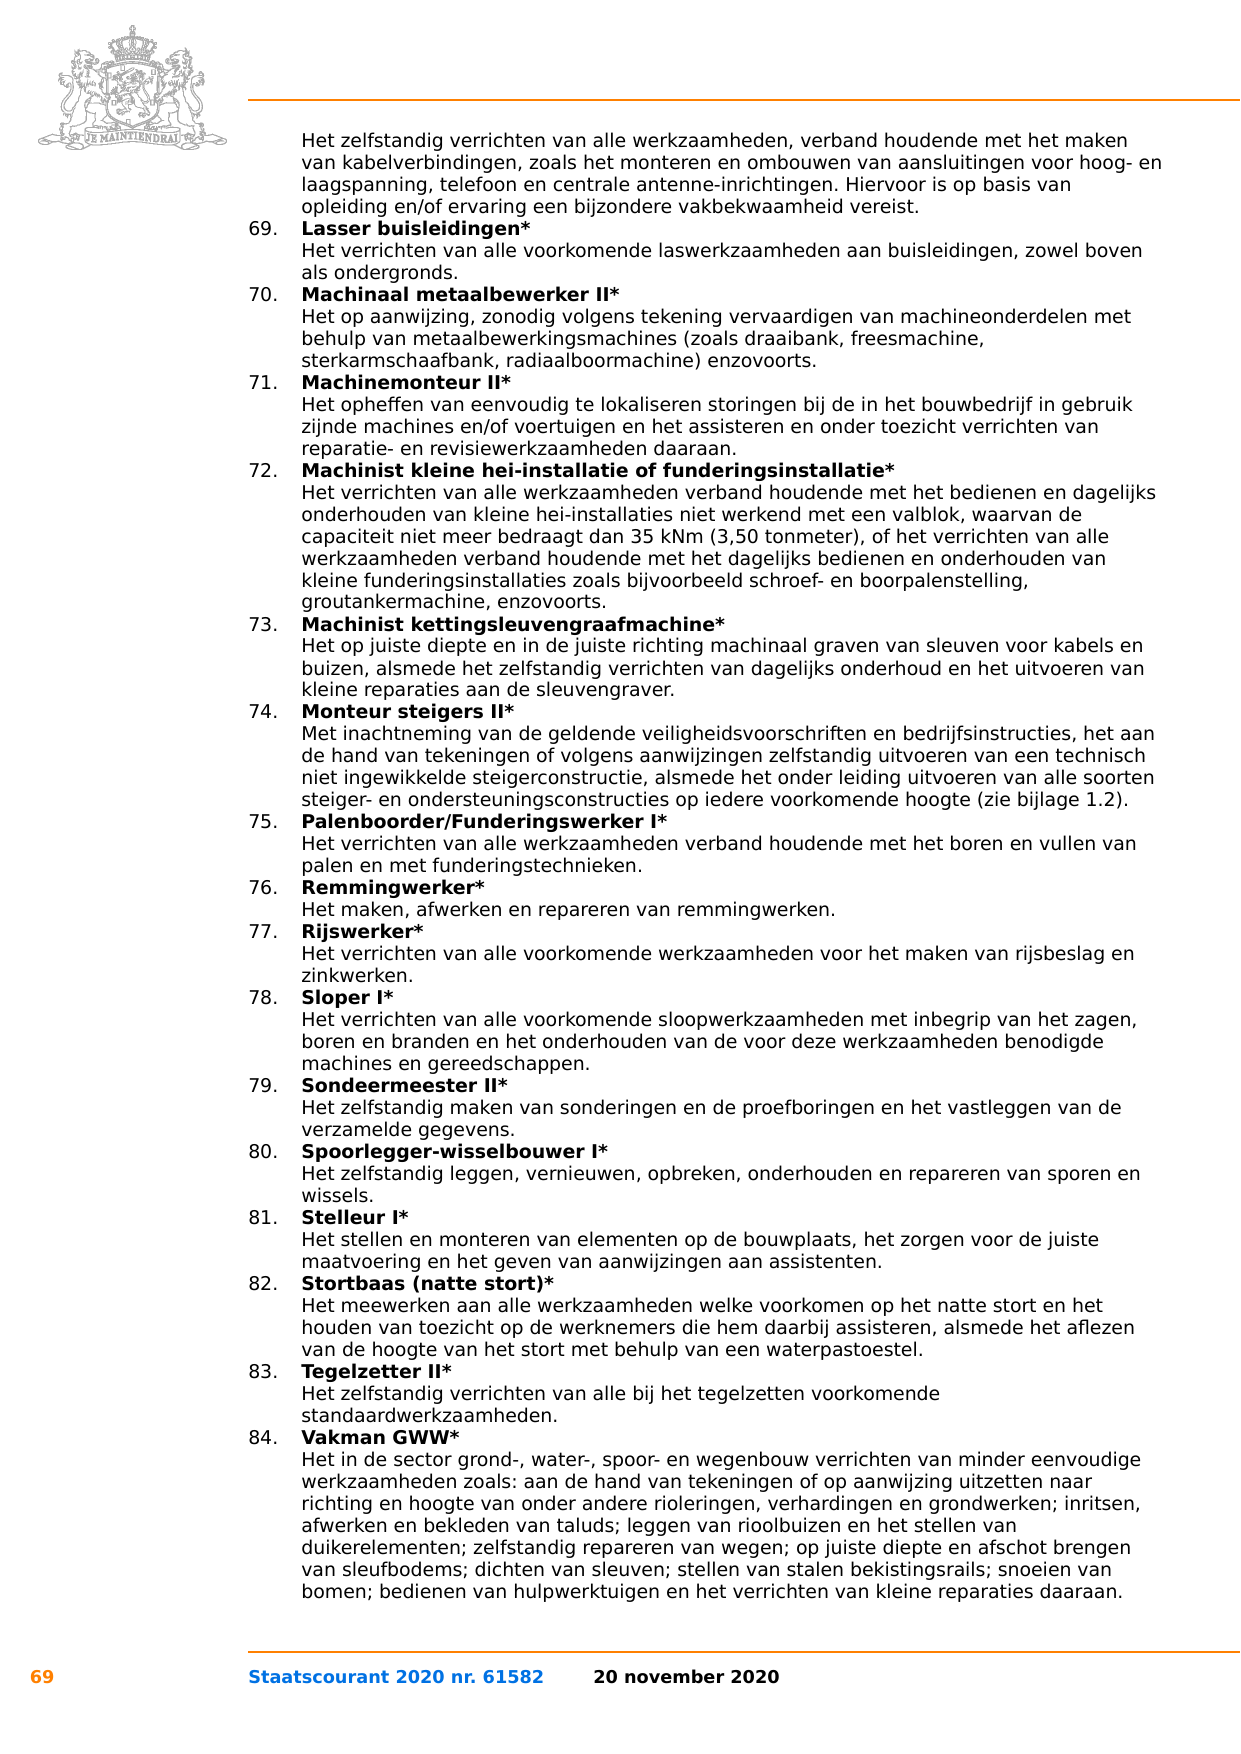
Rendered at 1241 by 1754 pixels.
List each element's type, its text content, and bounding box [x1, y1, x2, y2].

picture [38, 25, 227, 150]
text 69. Lasser buisleidingen* [248, 218, 1163, 240]
text Het opheffen van eenvoudig te lokaliseren storingen bij de in het bouwbedrijf in gebruik zijnde machines en/of voertuigen en het assisteren en onder toezicht verrichten van reparatie- en revisiewerkzaamheden daaraan. [301, 394, 1163, 459]
text Het verrichten van alle voorkomende sloopwerkzaamheden met inbegrip van het zagen, boren en branden en het onderhouden van de voor deze werkzaamheden benodigde machines en gereedschappen. [301, 1009, 1163, 1075]
text 78. Sloper I* [248, 987, 1163, 1009]
text Het verrichten van alle voorkomende laswerkzaamheden aan buisleidingen, zowel boven als ondergronds. [301, 240, 1163, 284]
text 77. Rijswerker* [248, 921, 1163, 943]
text 80. Spoorlegger-wisselbouwer I* [248, 1141, 1163, 1163]
text 72. Machinist kleine hei-installatie of funderingsinstallatie* [248, 459, 1163, 482]
text Het stellen en monteren van elementen op de bouwplaats, het zorgen voor de juiste maatvoering en het geven van aanwijzingen aan assistenten. [301, 1229, 1163, 1273]
text 70. Machinaal metaalbewerker II* [248, 284, 1163, 306]
text Het verrichten van alle werkzaamheden verband houdende met het bedienen en dagelijks onderhouden van kleine hei-installaties niet werkend met een valblok, waarvan de capaciteit niet meer bedraagt dan 35 kNm (3,50 tonmeter), of het verrichten van alle werkzaamheden verband houdende met het dagelijks bedienen en onderhouden van kleine funderingsinstallaties zoals bijvoorbeeld schroef- en boorpalenstelling, groutankermachine, enzovoorts. [301, 482, 1163, 613]
text Het op juiste diepte en in de juiste richting machinaal graven van sleuven voor kabels en buizen, alsmede het zelfstandig verrichten van dagelijks onderhoud en het uitvoeren van kleine reparaties aan de sleuvengraver. [301, 635, 1163, 701]
text Met inachtneming van de geldende veiligheidsvoorschriften en bedrijfsinstructies, het aan de hand van tekeningen of volgens aanwijzingen zelfstandig uitvoeren van een technisch niet ingewikkelde steigerconstructie, alsmede het onder leiding uitvoeren van alle soorten steiger- en ondersteuningsconstructies op iedere voorkomende hoogte (zie bijlage 1.2). [301, 723, 1163, 811]
text 83. Tegelzetter II* [248, 1361, 1163, 1383]
text Het in de sector grond-, water-, spoor- en wegenbouw verrichten van minder eenvoudige werkzaamheden zoals: aan de hand van tekeningen of op aanwijzing uitzetten naar richting en hoogte van onder andere rioleringen, verhardingen en grondwerken; inritsen, afwerken en bekleden van taluds; leggen van rioolbuizen en het stellen van duikerelementen; zelfstandig repareren van wegen; op juiste diepte en afschot brengen van sleufbodems; dichten van sleuven; stellen van stalen bekistingsrails; snoeien van bomen; bedienen van hulpwerktuigen en het verrichten van kleine reparaties daaraan. [301, 1449, 1163, 1602]
text 84. Vakman GWW* [248, 1427, 1163, 1449]
text Het zelfstandig leggen, vernieuwen, opbreken, onderhouden en repareren van sporen en wissels. [301, 1163, 1163, 1207]
text Het maken, afwerken en repareren van remmingwerken. [301, 899, 1163, 921]
text Het zelfstandig maken van sonderingen en de proefboringen en het vastleggen van de verzamelde gegevens. [301, 1097, 1163, 1141]
text Het verrichten van alle voorkomende werkzaamheden voor het maken van rijsbeslag en zinkwerken. [301, 943, 1163, 987]
text Het zelfstandig verrichten van alle bij het tegelzetten voorkomende standaardwerkzaamheden. [301, 1383, 1163, 1427]
text 73. Machinist kettingsleuvengraafmachine* [248, 613, 1163, 635]
text 75. Palenboorder/Funderingswerker I* [248, 811, 1163, 833]
text 71. Machinemonteur II* [248, 372, 1163, 394]
text Het zelfstandig verrichten van alle werkzaamheden, verband houdende met het maken van kabelverbindingen, zoals het monteren en ombouwen van aansluitingen voor hoog- en laagspanning, telefoon en centrale antenne-inrichtingen. Hiervoor is op basis van opleiding en/of ervaring een bijzondere vakbekwaamheid vereist. [301, 130, 1163, 218]
text Het op aanwijzing, zonodig volgens tekening vervaardigen van machineonderdelen met behulp van metaalbewerkingsmachines (zoals draaibank, freesmachine, sterkarmschaafbank, radiaalboormachine) enzovoorts. [301, 306, 1163, 372]
text 82. Stortbaas (natte stort)* [248, 1273, 1163, 1295]
text 81. Stelleur I* [248, 1207, 1163, 1229]
text Het verrichten van alle werkzaamheden verband houdende met het boren en vullen van palen en met funderingstechnieken. [301, 833, 1163, 877]
text 74. Monteur steigers II* [248, 701, 1163, 723]
text Het meewerken aan alle werkzaamheden welke voorkomen op het natte stort en het houden van toezicht op de werknemers die hem daarbij assisteren, alsmede het aflezen van de hoogte van het stort met behulp van een waterpastoestel. [301, 1295, 1163, 1361]
text 76. Remmingwerker* [248, 877, 1163, 899]
text 79. Sondeermeester II* [248, 1075, 1163, 1097]
